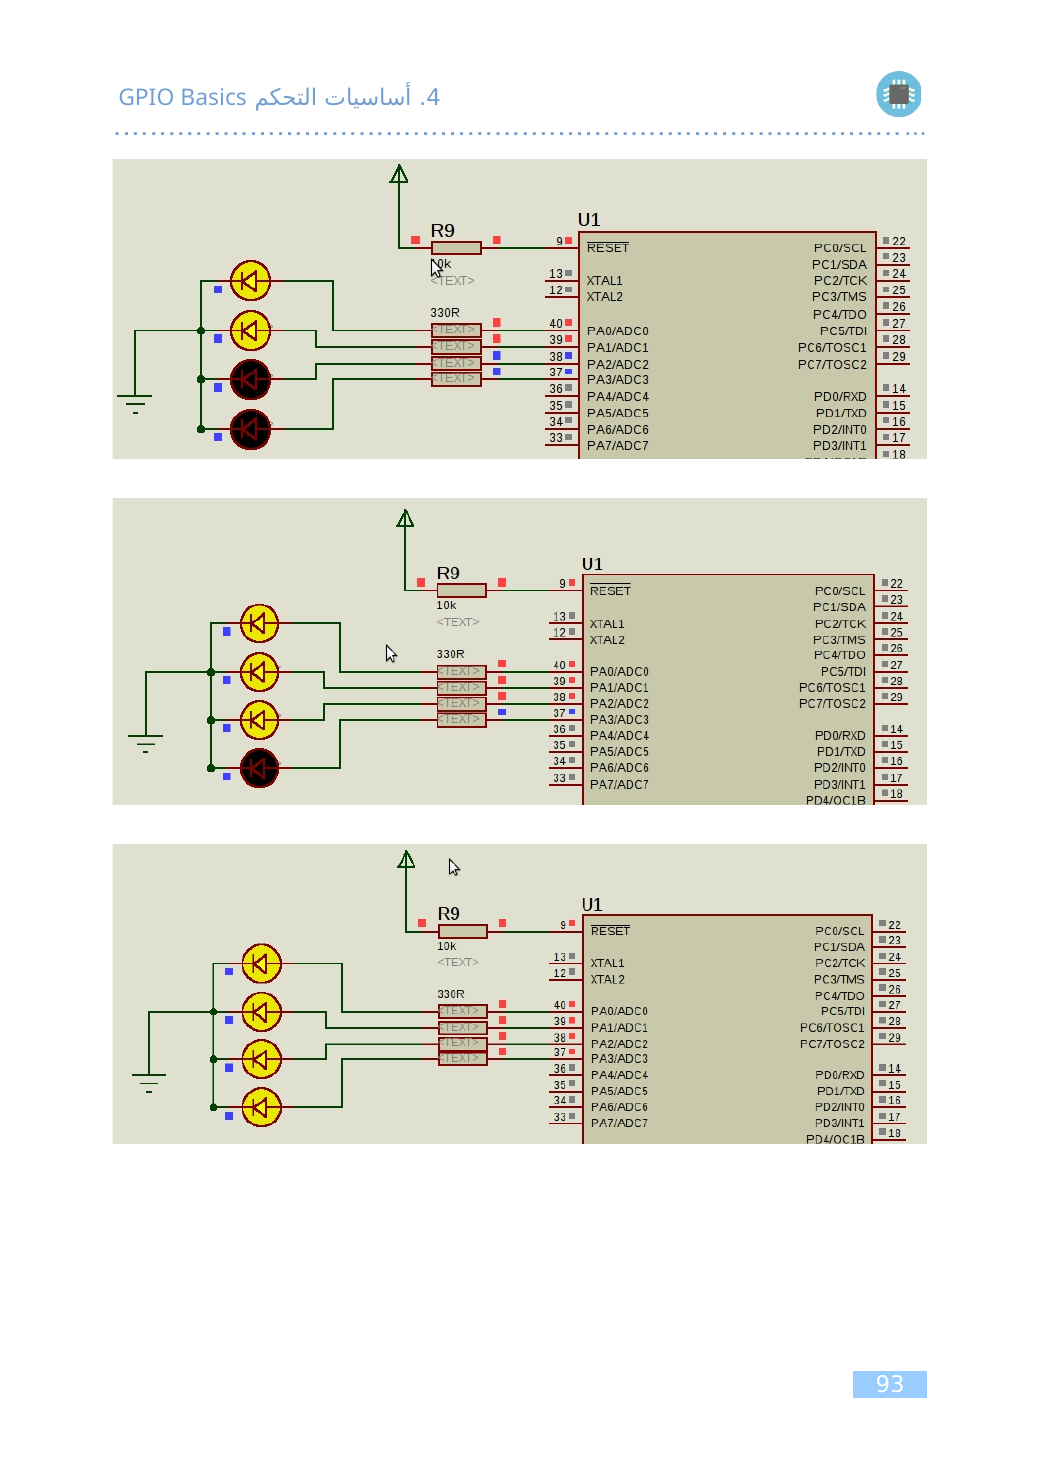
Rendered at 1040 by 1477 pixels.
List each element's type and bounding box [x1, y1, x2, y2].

picture [112, 844, 927, 1144]
picture [112, 159, 927, 459]
picture [876, 71, 922, 117]
picture [112, 498, 927, 805]
